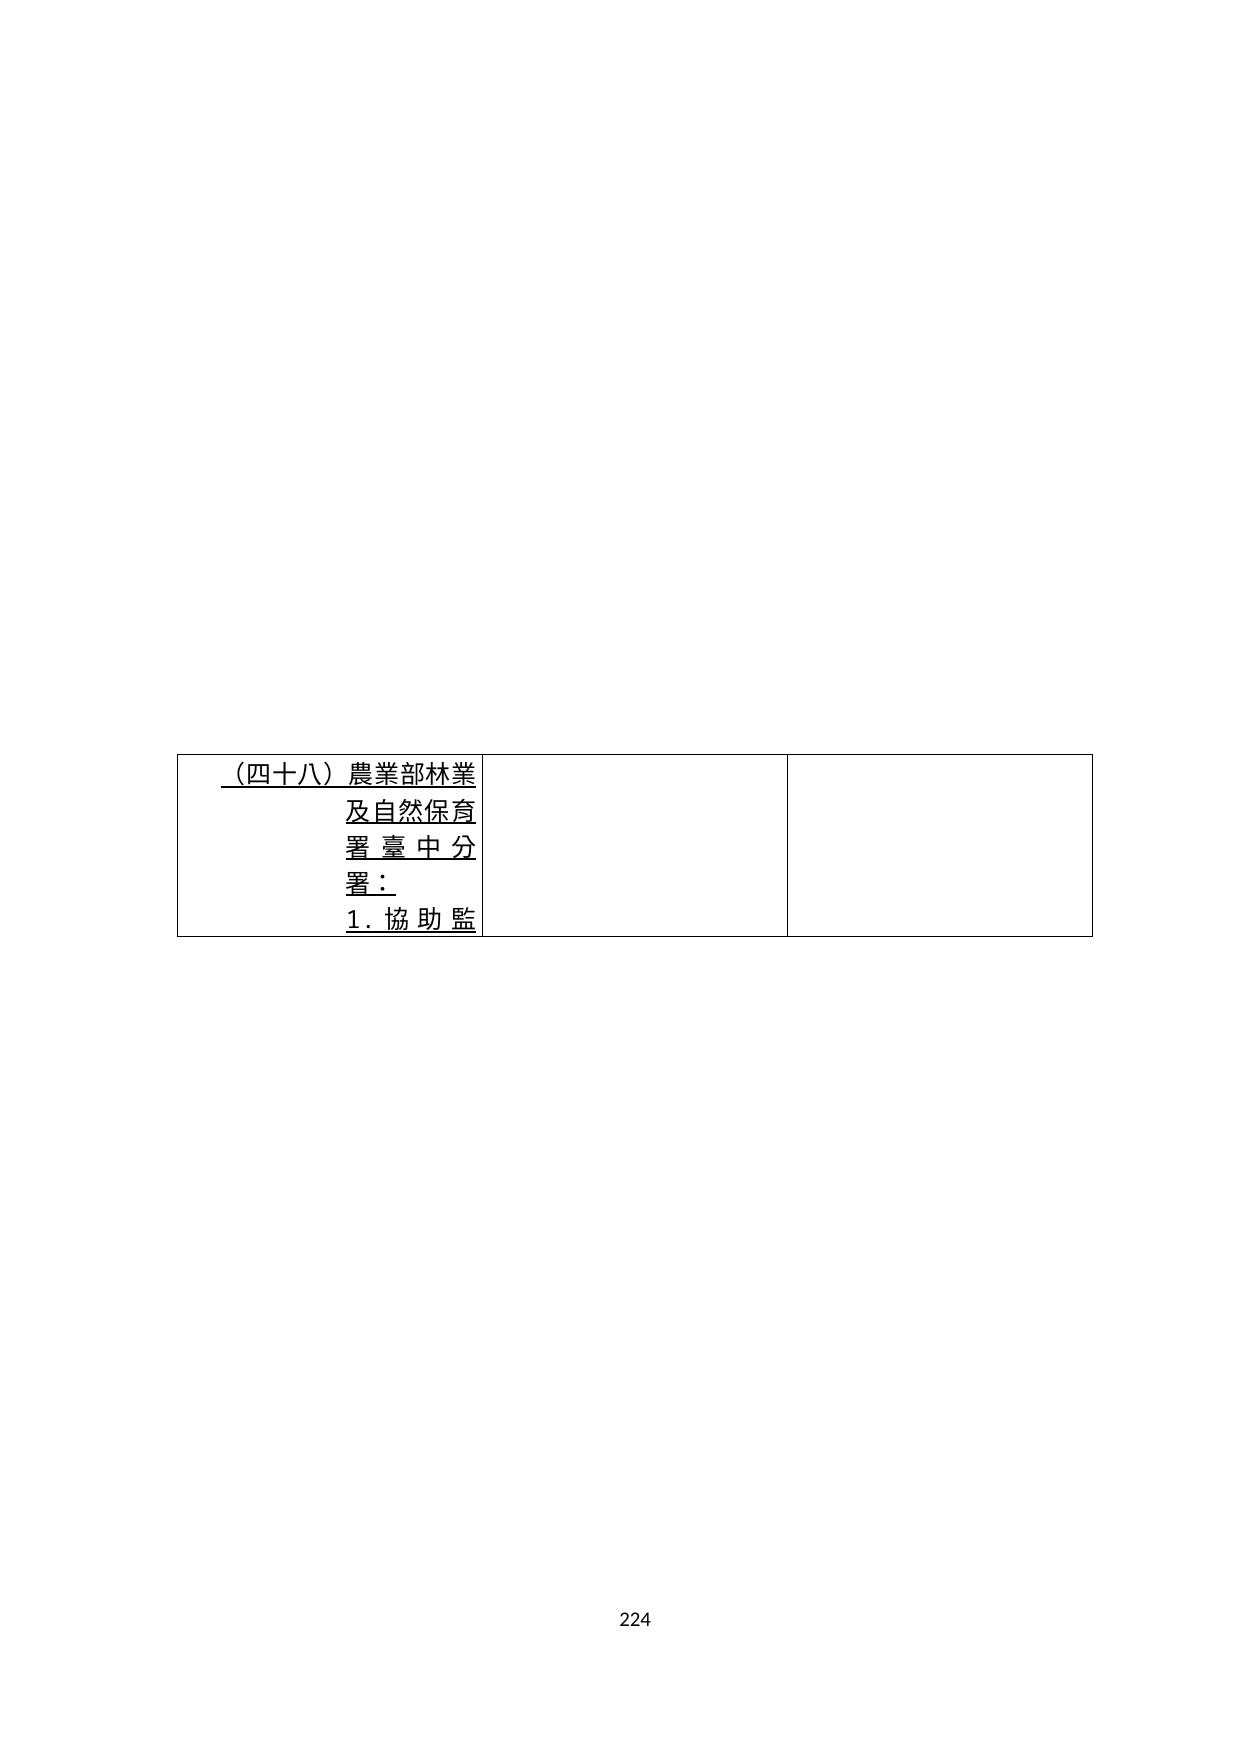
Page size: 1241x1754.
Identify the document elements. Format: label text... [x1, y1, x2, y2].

table_cell [788, 755, 1092, 936]
table_cell （四十八）農業部林業及自然保育署臺中分署： 1.協助監 [178, 755, 482, 936]
